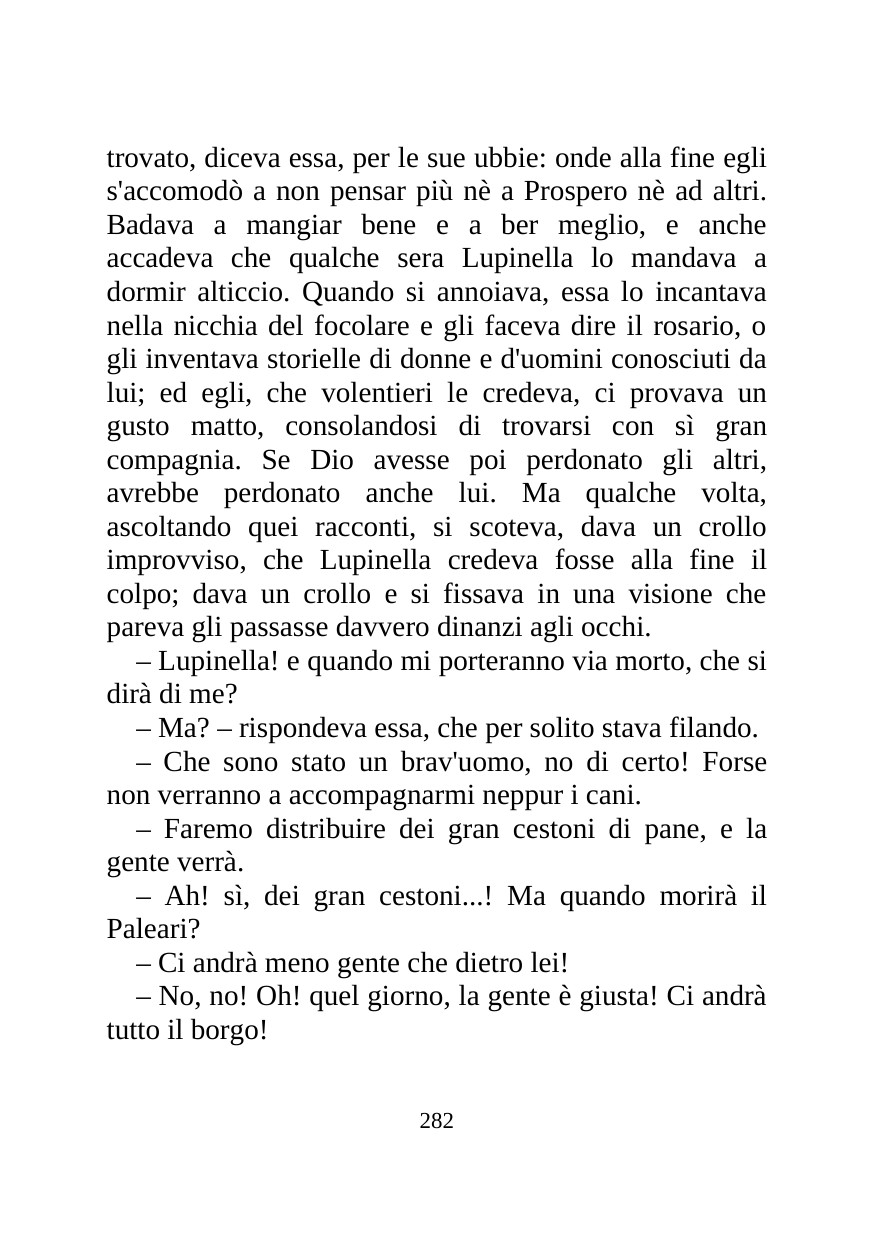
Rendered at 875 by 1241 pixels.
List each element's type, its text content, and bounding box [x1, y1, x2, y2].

text – No, no! Oh! quel giorno, la gente è giusta! Ci andrà tutto il borgo! [106, 978, 768, 1046]
text – Che sono stato un brav'uomo, no di certo! Forse non verranno a accompagnarmi neppur i cani. [106, 744, 768, 811]
text – Lupinella! e quando mi porteranno via morto, che si dirà di me? [106, 643, 768, 710]
text – Faremo distribuire dei gran cestoni di pane, e la gente verrà. [106, 811, 768, 878]
text – Ci andrà meno gente che dietro lei! [106, 945, 768, 978]
text trovato, diceva essa, per le sue ubbie: onde alla fine egli s'accomodò a non pensar più nè a Prospero nè ad altri. Badava a mangiar bene e a ber meglio, e anche accadeva che qualche sera Lupinella lo mandava a dormir alticcio. Quando si annoiava, essa lo incantava nella nicchia del focolare e gli faceva dire il rosario, o gli inventava storielle di donne e d'uomini conosciuti da lui; ed egli, che volentieri le credeva, ci provava un gusto matto, consolandosi di trovarsi con sì gran compagnia. Se Dio avesse poi perdonato gli altri, avrebbe perdonato anche lui. Ma qualche volta, ascoltando quei racconti, si scoteva, dava un crollo improvviso, che Lupinella credeva fosse alla fine il colpo; dava un crollo e si fissava in una visione che pareva gli passasse davvero dinanzi agli occhi. [106, 140, 768, 643]
text – Ah! sì, dei gran cestoni...! Ma quando morirà il Paleari? [106, 878, 768, 945]
text – Ma? – rispondeva essa, che per solito stava filando. [106, 710, 768, 744]
